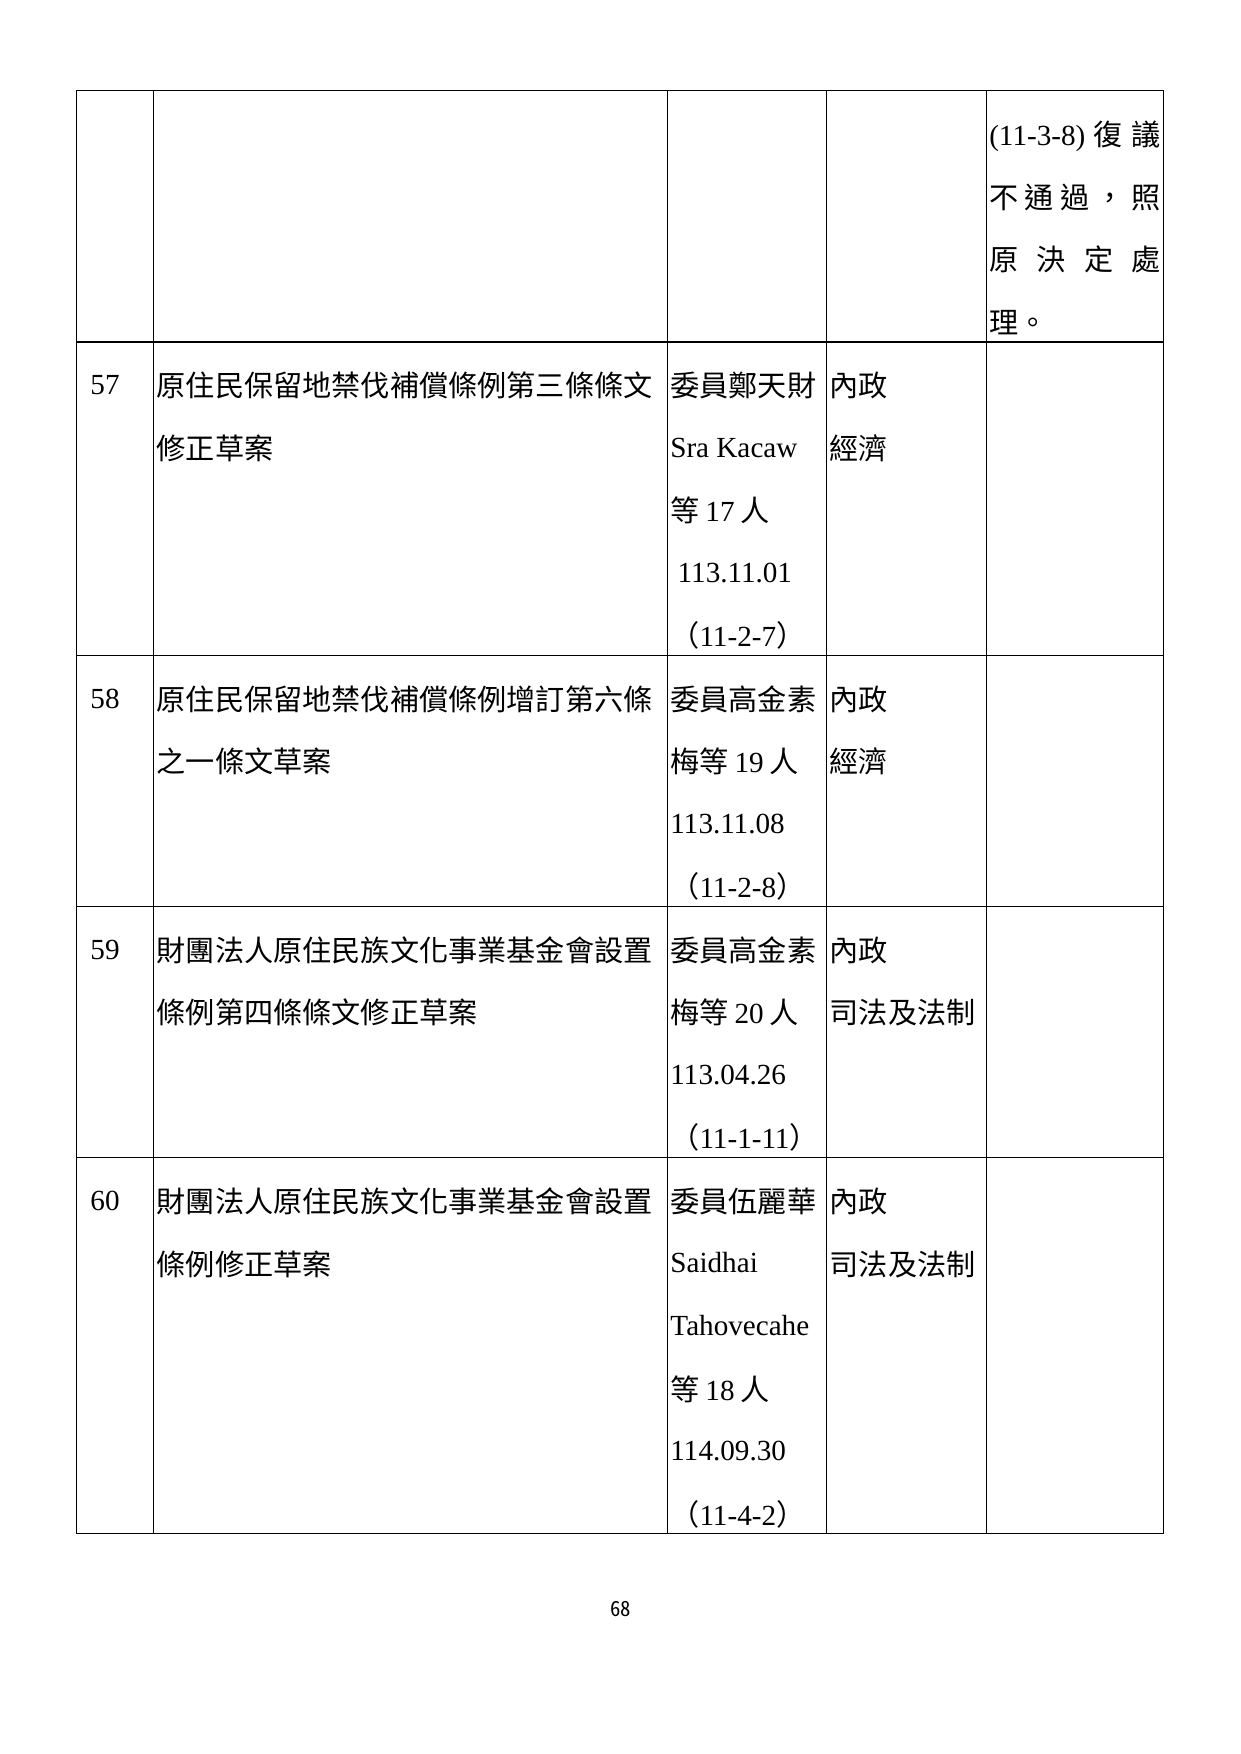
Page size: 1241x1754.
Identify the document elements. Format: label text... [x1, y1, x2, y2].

table_cell [77, 91, 153, 341]
table_cell 內政 經濟 [827, 656, 986, 906]
table_cell 委員高金素梅等20人 113.04.26 （11-1-11） [668, 907, 826, 1157]
table_cell 委員鄭天財Sra Kacaw等17人 113.11.01 （11-2-7） [668, 343, 826, 655]
table_cell 財團法人原住民族文化事業基金會設置條例修正草案 [154, 1158, 667, 1533]
table_cell [987, 343, 1163, 655]
table_cell [77, 907, 153, 1157]
table_cell 財團法人原住民族文化事業基金會設置條例第四條條文修正草案 [154, 907, 667, 1157]
table_cell [668, 91, 826, 341]
table_cell [987, 907, 1163, 1157]
table_cell [827, 91, 986, 341]
table_cell [987, 1158, 1163, 1533]
table_cell 委員高金素梅等19人 113.11.08 （11-2-8） [668, 656, 826, 906]
table_cell [154, 91, 667, 341]
table_cell 原住民保留地禁伐補償條例第三條條文修正草案 [154, 343, 667, 655]
table_cell 內政 司法及法制 [827, 1158, 986, 1533]
table_cell [77, 1158, 153, 1533]
table_cell 原住民保留地禁伐補償條例增訂第六條之一條文草案 [154, 656, 667, 906]
table_cell [987, 656, 1163, 906]
table_cell 內政 司法及法制 [827, 907, 986, 1157]
table_cell [77, 343, 153, 655]
table_cell 內政 經濟 [827, 343, 986, 655]
table_cell (11-3-8)復議不通過，照原決定處理。 [987, 91, 1163, 341]
table_cell 委員伍麗華Saidhai Tahovecahe等18人 114.09.30 （11-4-2） [668, 1158, 826, 1533]
table_cell [77, 656, 153, 906]
